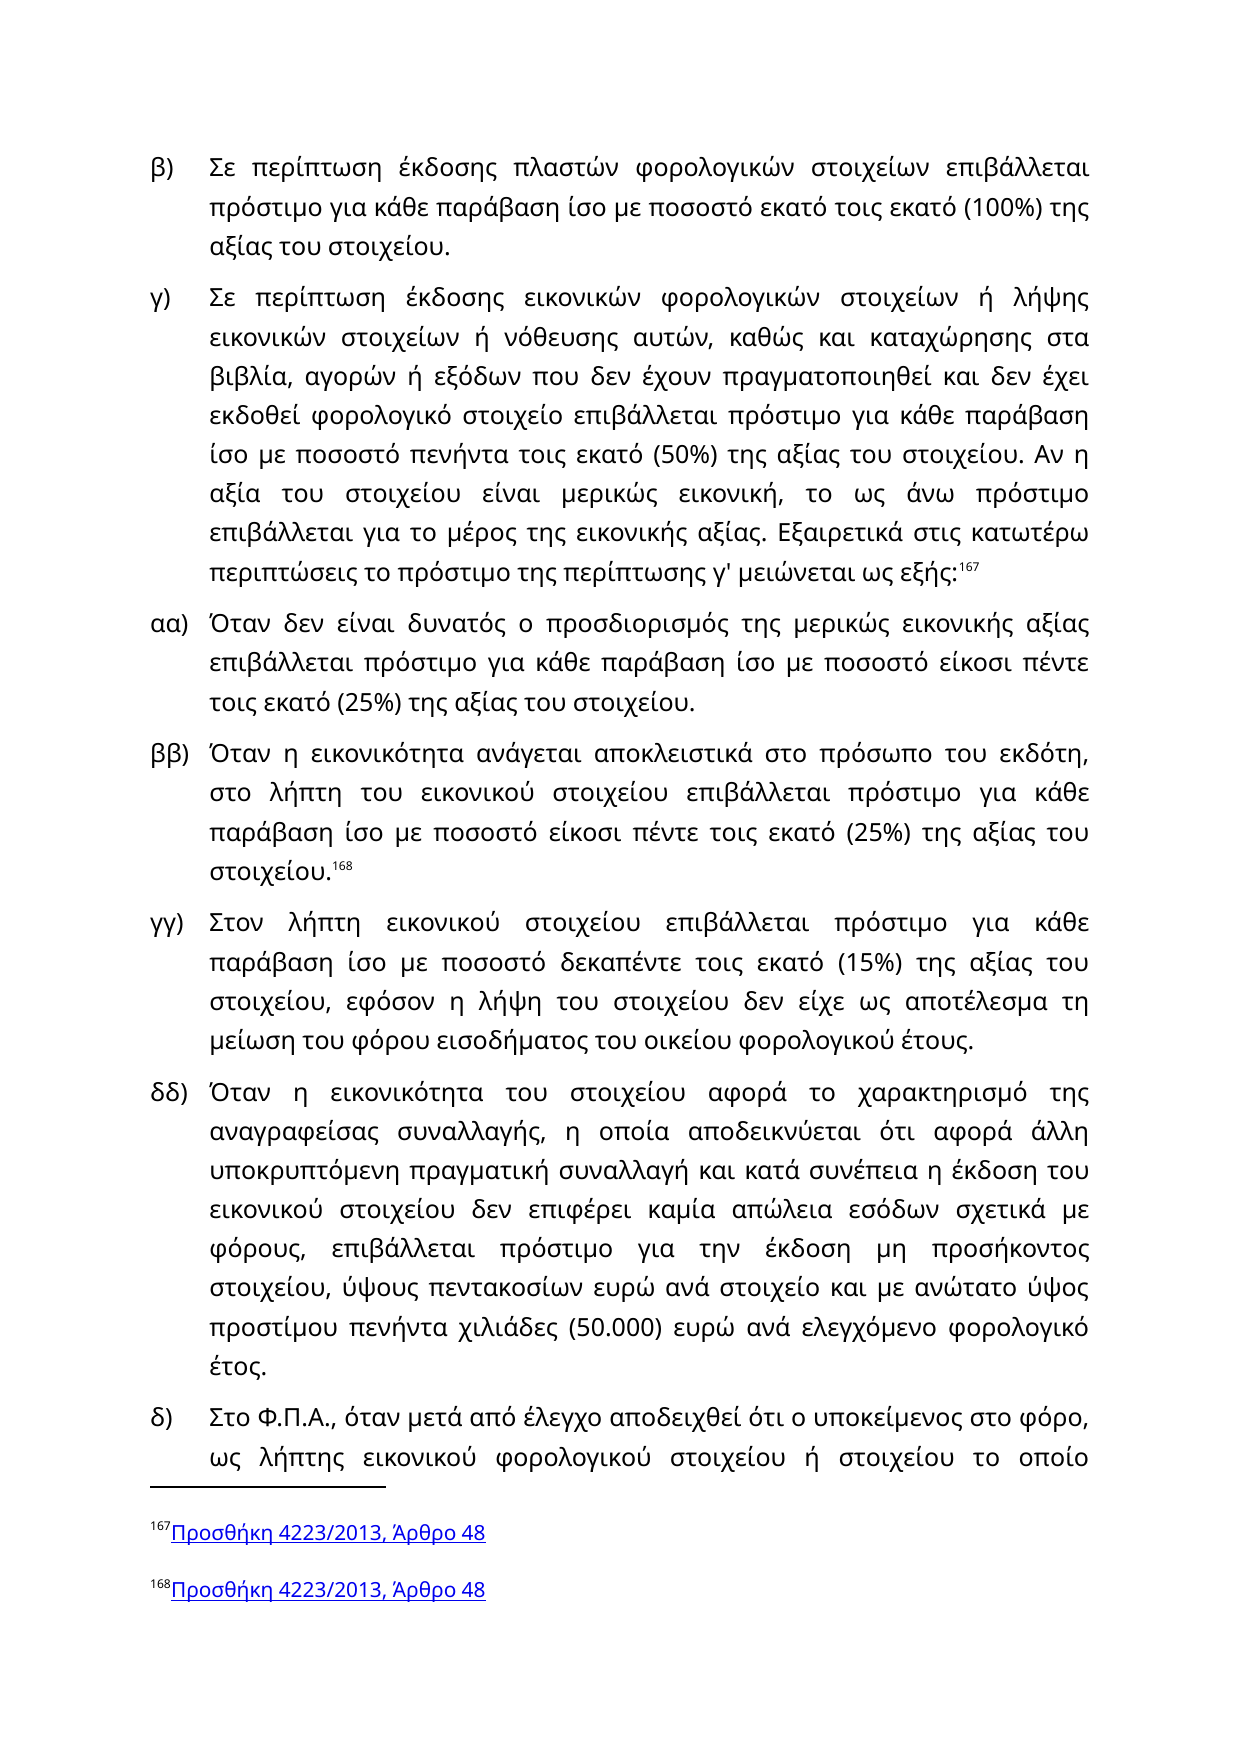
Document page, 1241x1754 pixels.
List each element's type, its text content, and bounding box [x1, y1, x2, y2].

list αα) Όταν δεν είναι δυνατός ο προσδιορισμός της μερικώς εικονικής αξίας επιβάλλεται πρόστιμο για κάθε παράβαση ίσο με ποσοστό είκοσι πέντε τοις εκατό (25%) της αξίας του στοιχείου. [150, 606, 1090, 718]
list γγ) Στον λήπτη εικονικού στοιχείου επιβάλλεται πρόστιμο για κάθε παράβαση ίσο με ποσοστό δεκαπέντε τοις εκατό (15%) της αξίας του στοιχείου, εφόσον η λήψη του στοιχείου δεν είχε ως αποτέλεσμα τη μείωση του φόρου εισοδήματος του οικείου φορολογικού έτους. [150, 905, 1090, 1057]
list ββ) Όταν η εικονικότητα ανάγεται αποκλειστικά στο πρόσωπο του εκδότη, στο λήπτη του εικονικού στοιχείου επιβάλλεται πρόστιμο για κάθε παράβαση ίσο με ποσοστό είκοσι πέντε τοις εκατό (25%) της αξίας του στοιχείου. [150, 736, 1090, 887]
text Προσθήκη 4223/2013, Άρθρο 48 [150, 1518, 1090, 1546]
text Προσθήκη 4223/2013, Άρθρο 48 [150, 1576, 1090, 1604]
list γ) Σε περίπτωση έκδοσης εικονικών φορολογικών στοιχείων ή λήψης εικονικών στοιχείων ή νόθευσης αυτών, καθώς και καταχώρησης στα βιβλία, αγορών ή εξόδων που δεν έχουν πραγματοποιηθεί και δεν έχει εκδοθεί φορολογικό στοιχείο επιβάλλεται πρόστιμο για κάθε παράβαση ίσο με ποσοστό πενήντα τοις εκατό (50%) της αξίας του στοιχείου. Αν η αξία του στοιχείου είναι μερικώς εικονική, το ως άνω πρόστιμο επιβάλλεται για το μέρος της εικονικής αξίας. Εξαιρετικά στις κατωτέρω περιπτώσεις το πρόστιμο της περίπτωσης γ' μειώνεται ως εξής: [150, 280, 1090, 588]
list δδ) Όταν η εικονικότητα του στοιχείου αφορά το χαρακτηρισμό της αναγραφείσας συναλλαγής, η οποία αποδεικνύεται ότι αφορά άλλη υποκρυπτόμενη πραγματική συναλλαγή και κατά συνέπεια η έκδοση του εικονικού στοιχείου δεν επιφέρει καμία απώλεια εσόδων σχετικά με φόρους, επιβάλλεται πρόστιμο για την έκδοση μη προσήκοντος στοιχείου, ύψους πεντακοσίων ευρώ ανά στοιχείο και με ανώτατο ύψος προστίμου πενήντα χιλιάδες (50.000) ευρώ ανά ελεγχόμενο φορολογικό έτος. [150, 1074, 1090, 1382]
list δ) Στο Φ.Π.Α., όταν μετά από έλεγχο αποδειχθεί ότι ο υποκείμενος στο φόρο, ως λήπτης εικονικού φορολογικού στοιχείου ή στοιχείου το οποίο [150, 1400, 1090, 1473]
list β) Σε περίπτωση έκδοσης πλαστών φορολογικών στοιχείων επιβάλλεται πρόστιμο για κάθε παράβαση ίσο με ποσοστό εκατό τοις εκατό (100%) της αξίας του στοιχείου. [150, 150, 1090, 262]
